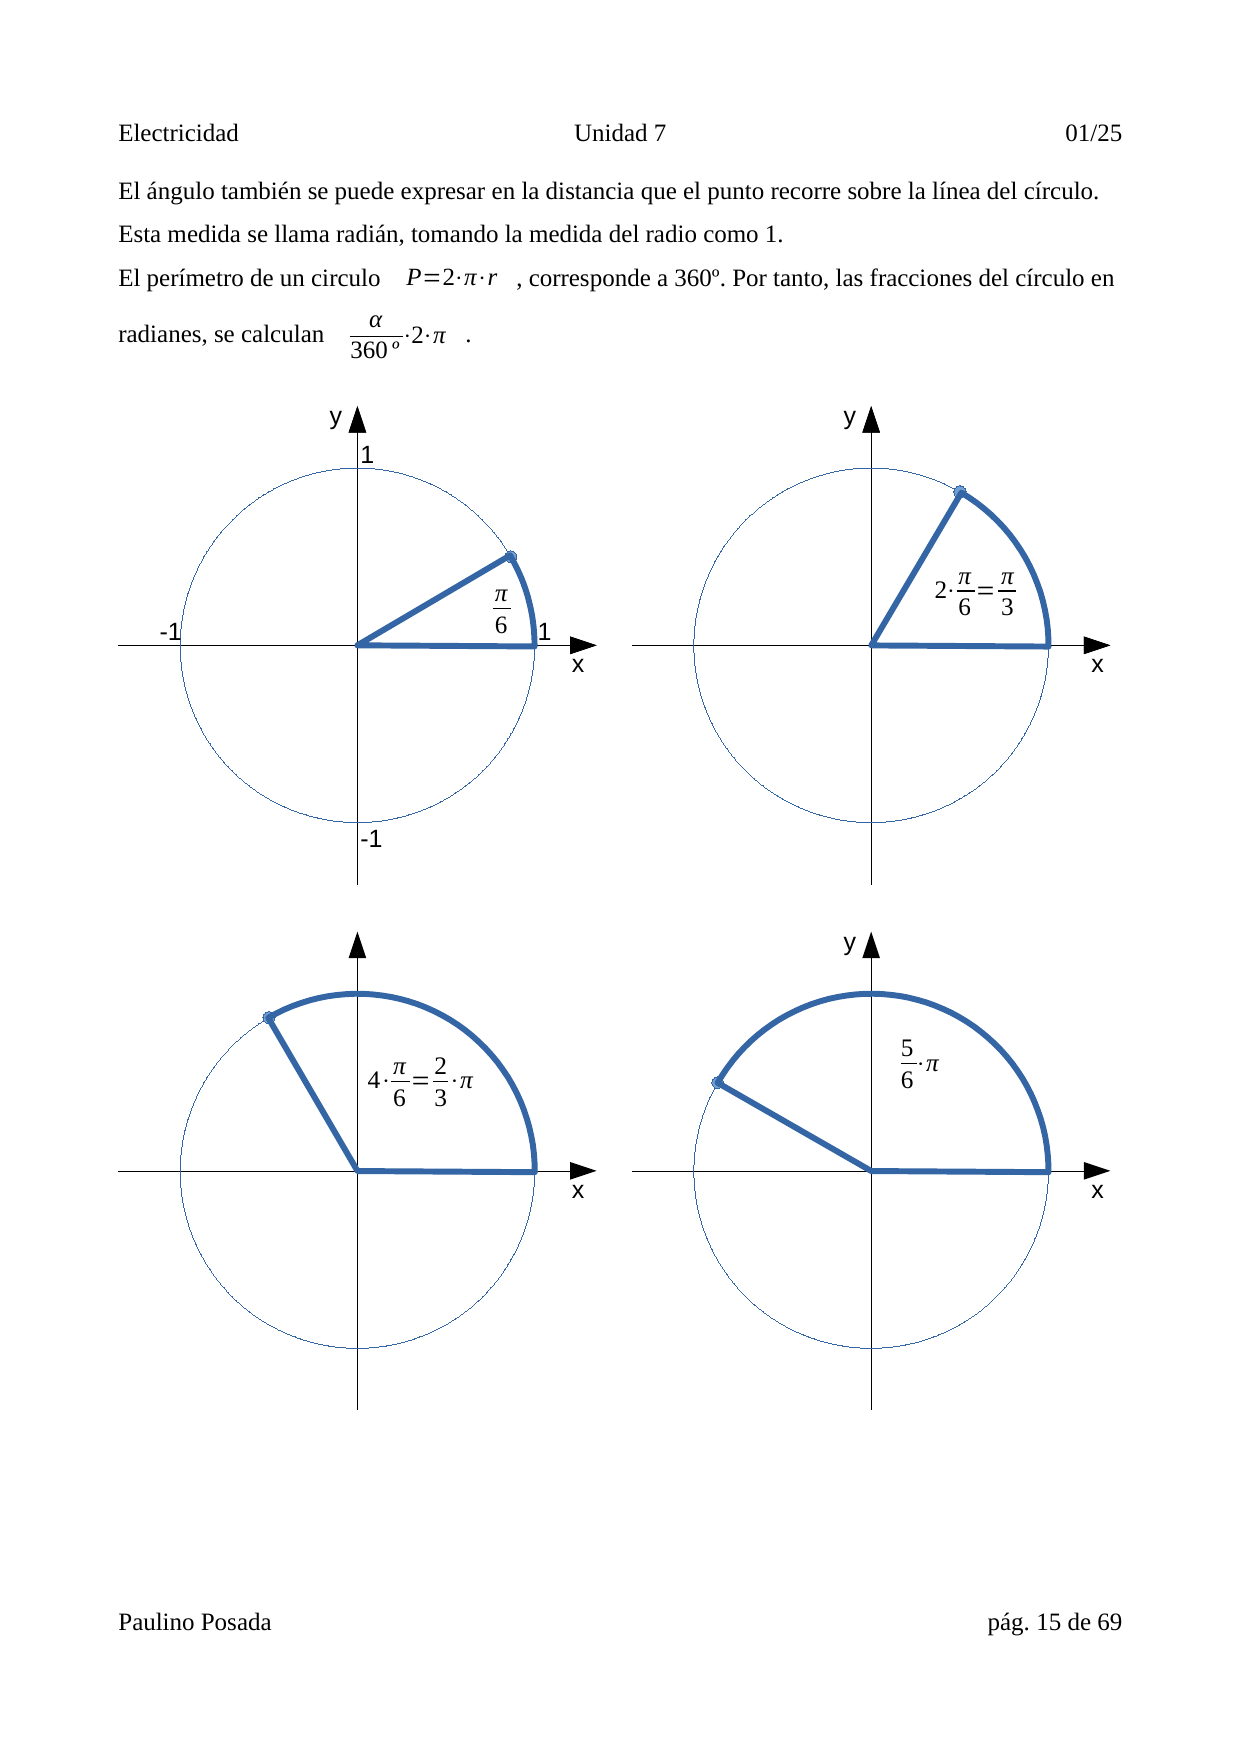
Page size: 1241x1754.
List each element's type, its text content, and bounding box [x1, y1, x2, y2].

text El perímetro de un circulo , corresponde a 360º. Por tanto, las fracciones del círculo en radianes, se calculan . [118, 263, 1122, 365]
text El ángulo también se puede expresar en la distancia que el punto recorre sobre la línea del círculo. Esta medida se llama radián, tomando la medida del radio como 1. [118, 176, 1122, 248]
